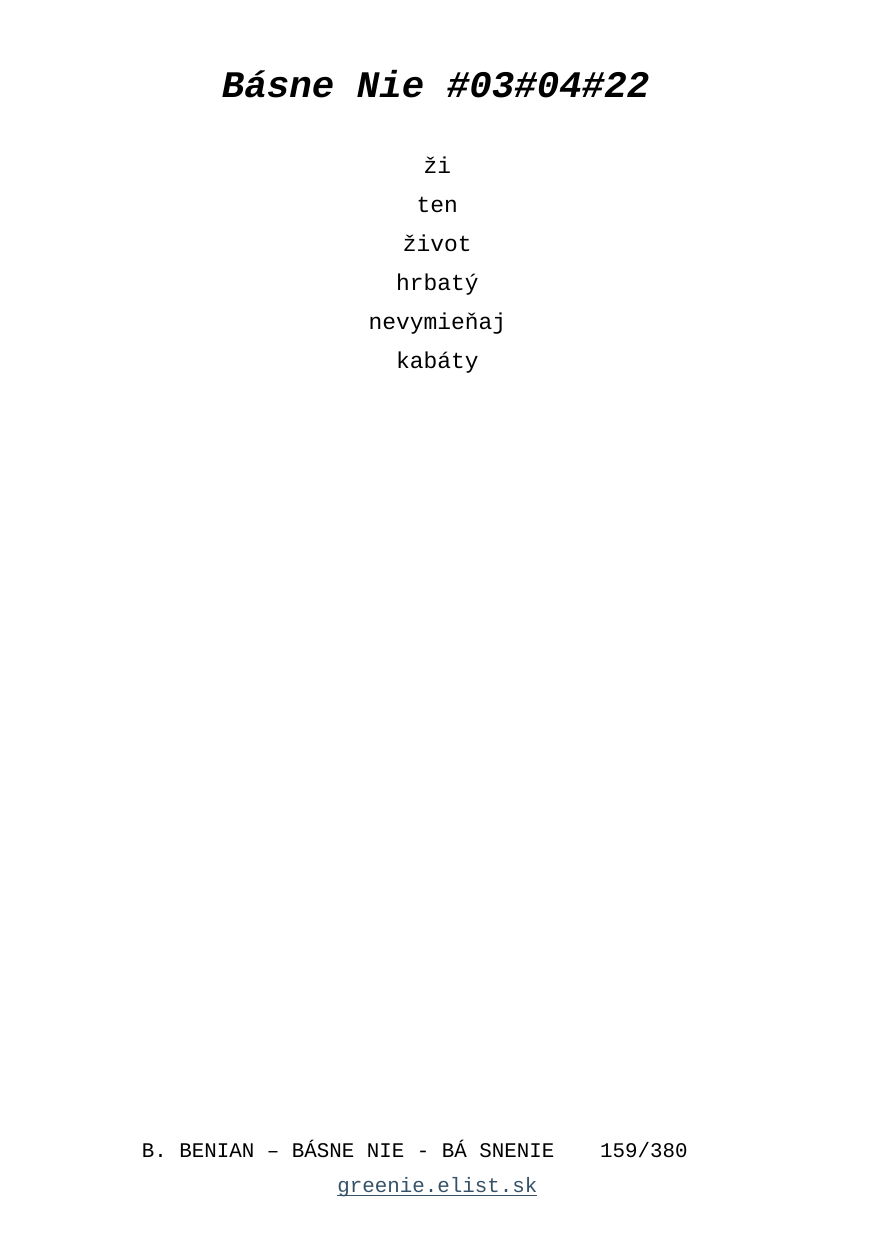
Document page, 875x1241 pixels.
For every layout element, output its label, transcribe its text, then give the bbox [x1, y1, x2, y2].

text ži ten život hrbatý nevymieňaj kabáty [41, 155, 833, 375]
subtitle Básne Nie #03#04#22 [41, 66, 833, 109]
